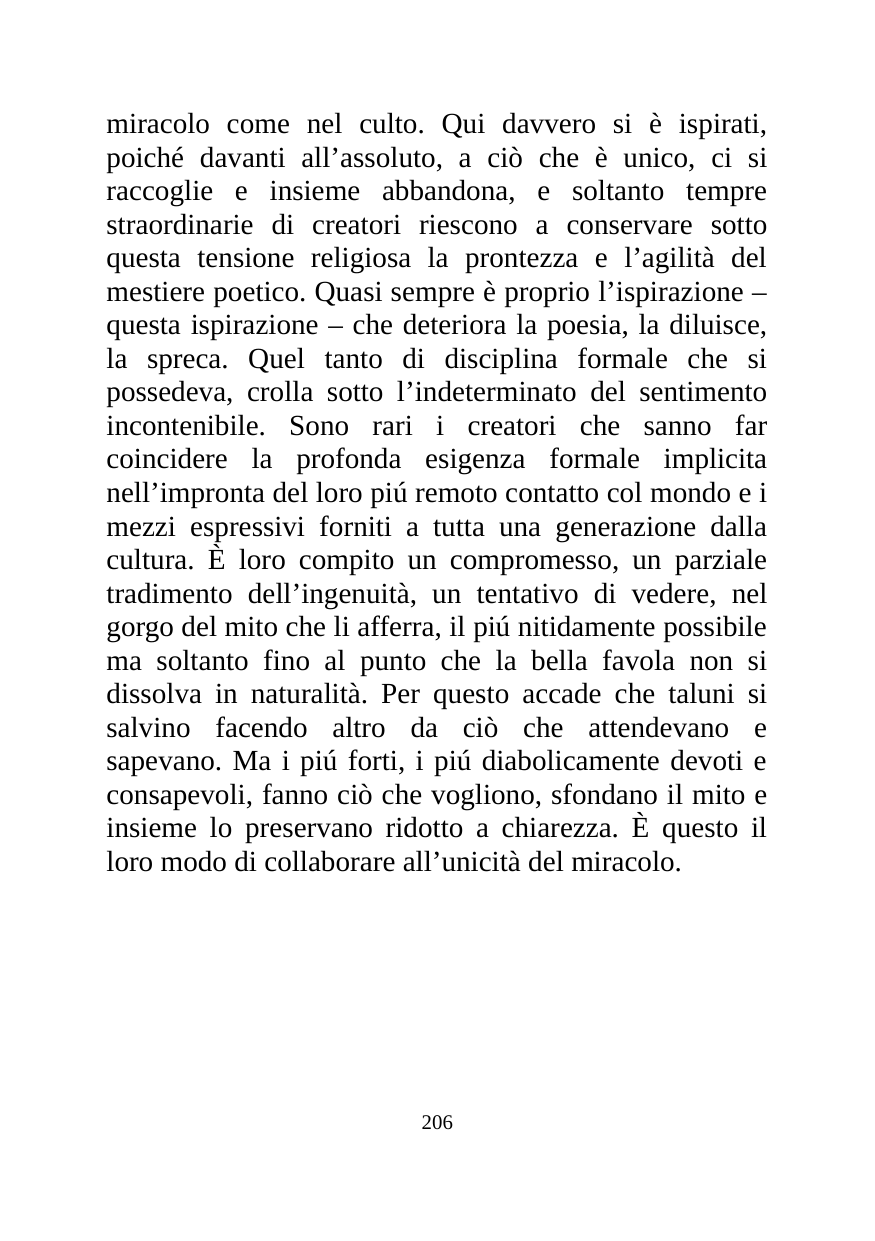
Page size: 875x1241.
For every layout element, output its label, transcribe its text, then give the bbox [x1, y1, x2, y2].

text miracolo come nel culto. Qui davvero si è ispirati, poiché davanti all’assoluto, a ciò che è unico, ci si raccoglie e insieme abbandona, e soltanto tempre straordinarie di creatori riescono a conservare sotto questa tensione religiosa la prontezza e l’agilità del mestiere poetico. Quasi sempre è proprio l’ispirazione – questa ispirazione – che deteriora la poesia, la diluisce, la spreca. Quel tanto di disciplina formale che si possedeva, crolla sotto l’indeterminato del sentimento incontenibile. Sono rari i creatori che sanno far coincidere la profonda esigenza formale implicita nell’impronta del loro piú remoto contatto col mondo e i mezzi espressivi forniti a tutta una generazione dalla cultura. È loro compito un compromesso, un parziale tradimento dell’ingenuità, un tentativo di vedere, nel gorgo del mito che li afferra, il piú nitidamente possibile ma soltanto fino al punto che la bella favola non si dissolva in naturalità. Per questo accade che taluni si salvino facendo altro da ciò che attendevano e sapevano. Ma i piú forti, i piú diabolicamente devoti e consapevoli, fanno ciò che vogliono, sfondano il mito e insieme lo preservano ridotto a chiarezza. È questo il loro modo di collaborare all’unicità del miracolo. [106, 106, 768, 878]
